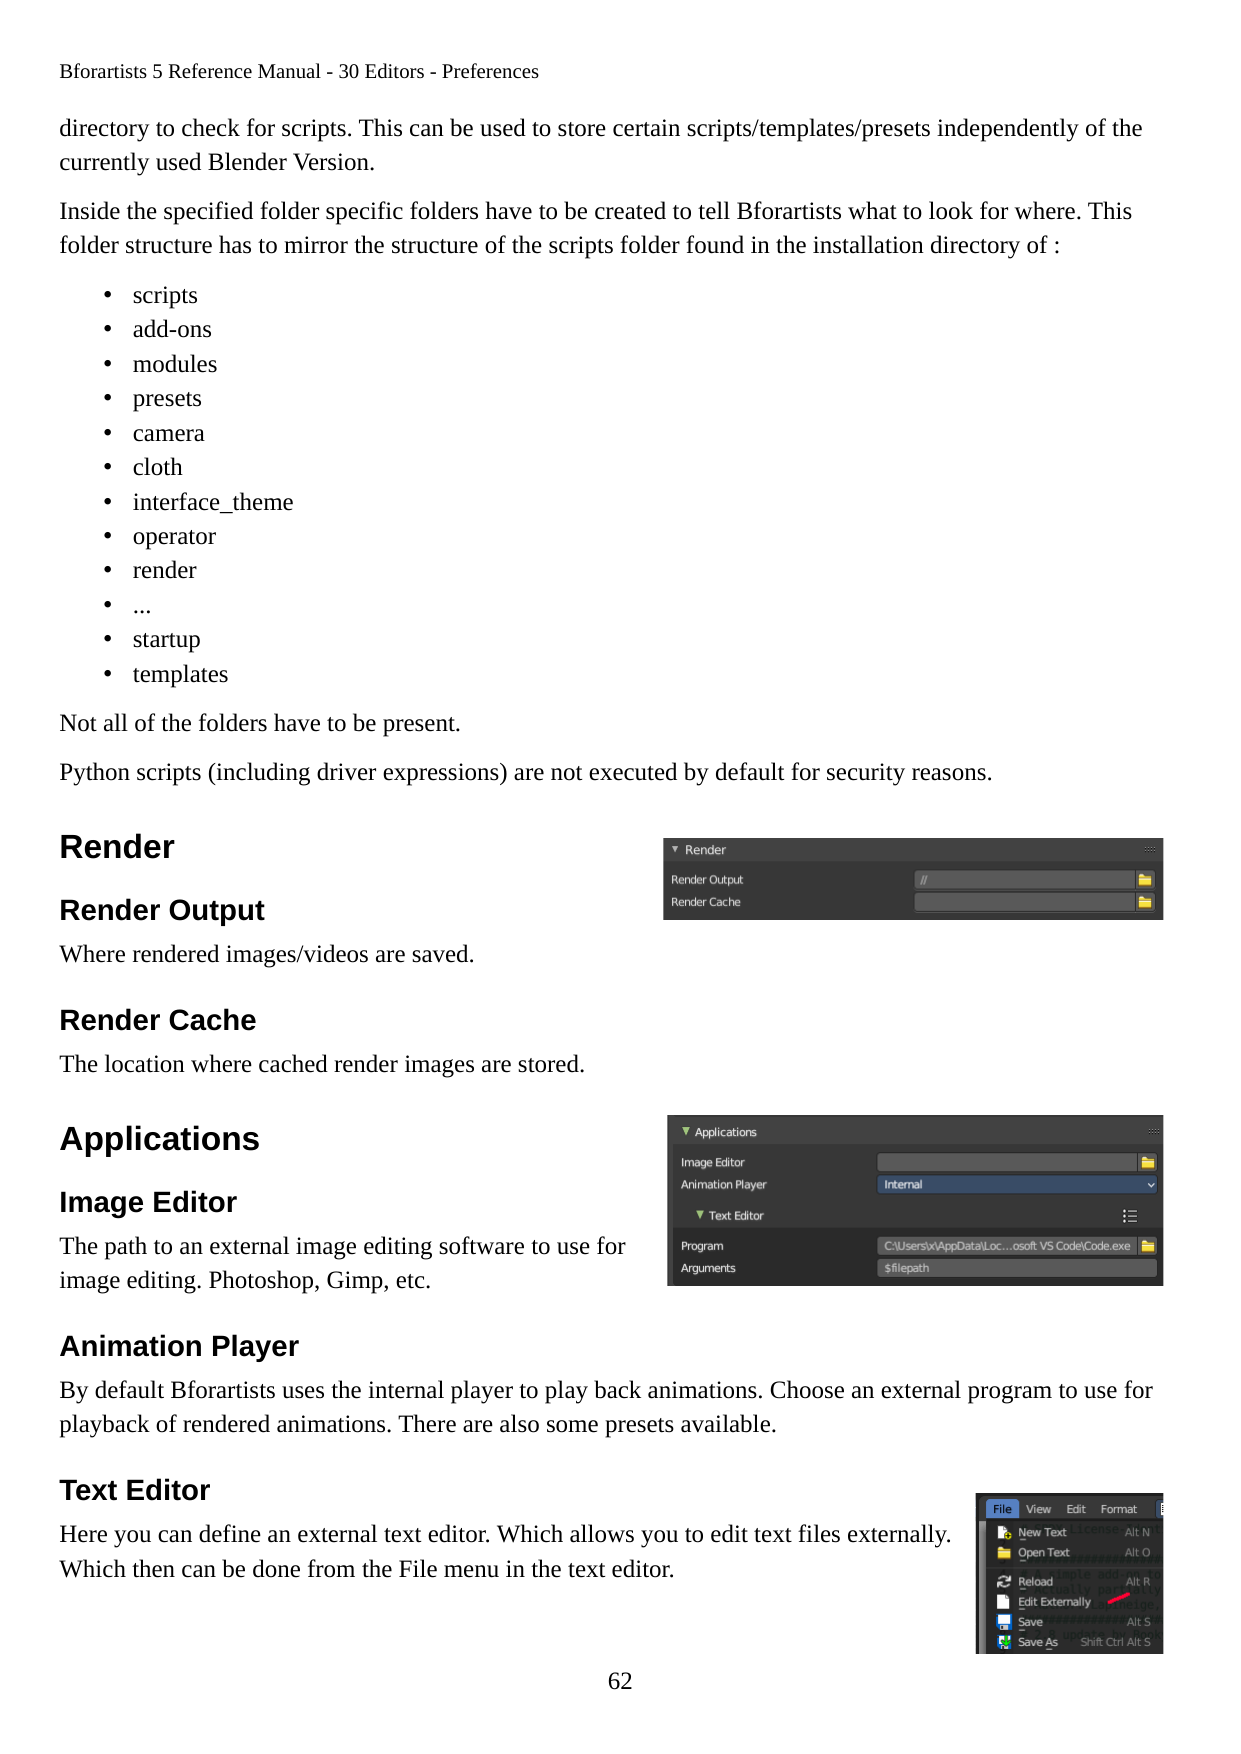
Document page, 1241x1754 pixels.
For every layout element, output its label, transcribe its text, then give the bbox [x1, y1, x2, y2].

subtitle Render Output [59, 893, 1181, 926]
list scripts [103, 280, 1181, 308]
list camera [103, 418, 1181, 446]
picture [663, 838, 1164, 920]
list interface_theme [103, 487, 1181, 515]
picture [667, 1115, 1164, 1286]
picture [975, 1493, 1164, 1654]
text Where rendered images/videos are saved. [59, 939, 1181, 968]
subtitle Render Cache [59, 1003, 1181, 1036]
list modules [103, 349, 1181, 377]
text Python scripts (including driver expressions) are not executed by default for security reasons. [59, 757, 1181, 786]
list render [103, 556, 1181, 584]
subtitle Render [59, 827, 1181, 866]
list ... [103, 590, 1181, 619]
subtitle [1164, 1184, 1181, 1218]
subtitle [1164, 1119, 1181, 1157]
subtitle Image Editor [59, 1184, 667, 1218]
text Here you can define an external text editor. Which allows you to edit text files externally. Which then can be done from the File menu in the text editor. [59, 1519, 975, 1583]
text directory to check for scripts. This can be used to store certain scripts/templates/presets independently of the currently used Blender Version. [59, 113, 1181, 176]
list presets [103, 383, 1181, 412]
subtitle Applications [59, 1119, 667, 1157]
text Inside the specified folder specific folders have to be created to tell Bforartists what to look for where. This folder structure has to mirror the structure of the scripts folder found in the installation directory of : [59, 196, 1181, 259]
list startup [103, 624, 1181, 653]
text By default Bforartists uses the internal player to play back animations. Choose an external program to use for playback of rendered animations. There are also some presets available. [59, 1375, 1181, 1438]
text The location where cached render images are stored. [59, 1049, 1181, 1078]
subtitle Animation Player [59, 1329, 1181, 1363]
text Not all of the folders have to be present. [59, 708, 1181, 737]
list add-ons [103, 314, 1181, 343]
text The path to an external image editing software to use for image editing. Photoshop, Gimp, etc. [59, 1231, 1181, 1294]
list templates [103, 659, 1181, 688]
subtitle Text Editor [59, 1473, 1181, 1507]
list operator [103, 521, 1181, 550]
list cloth [103, 452, 1181, 481]
